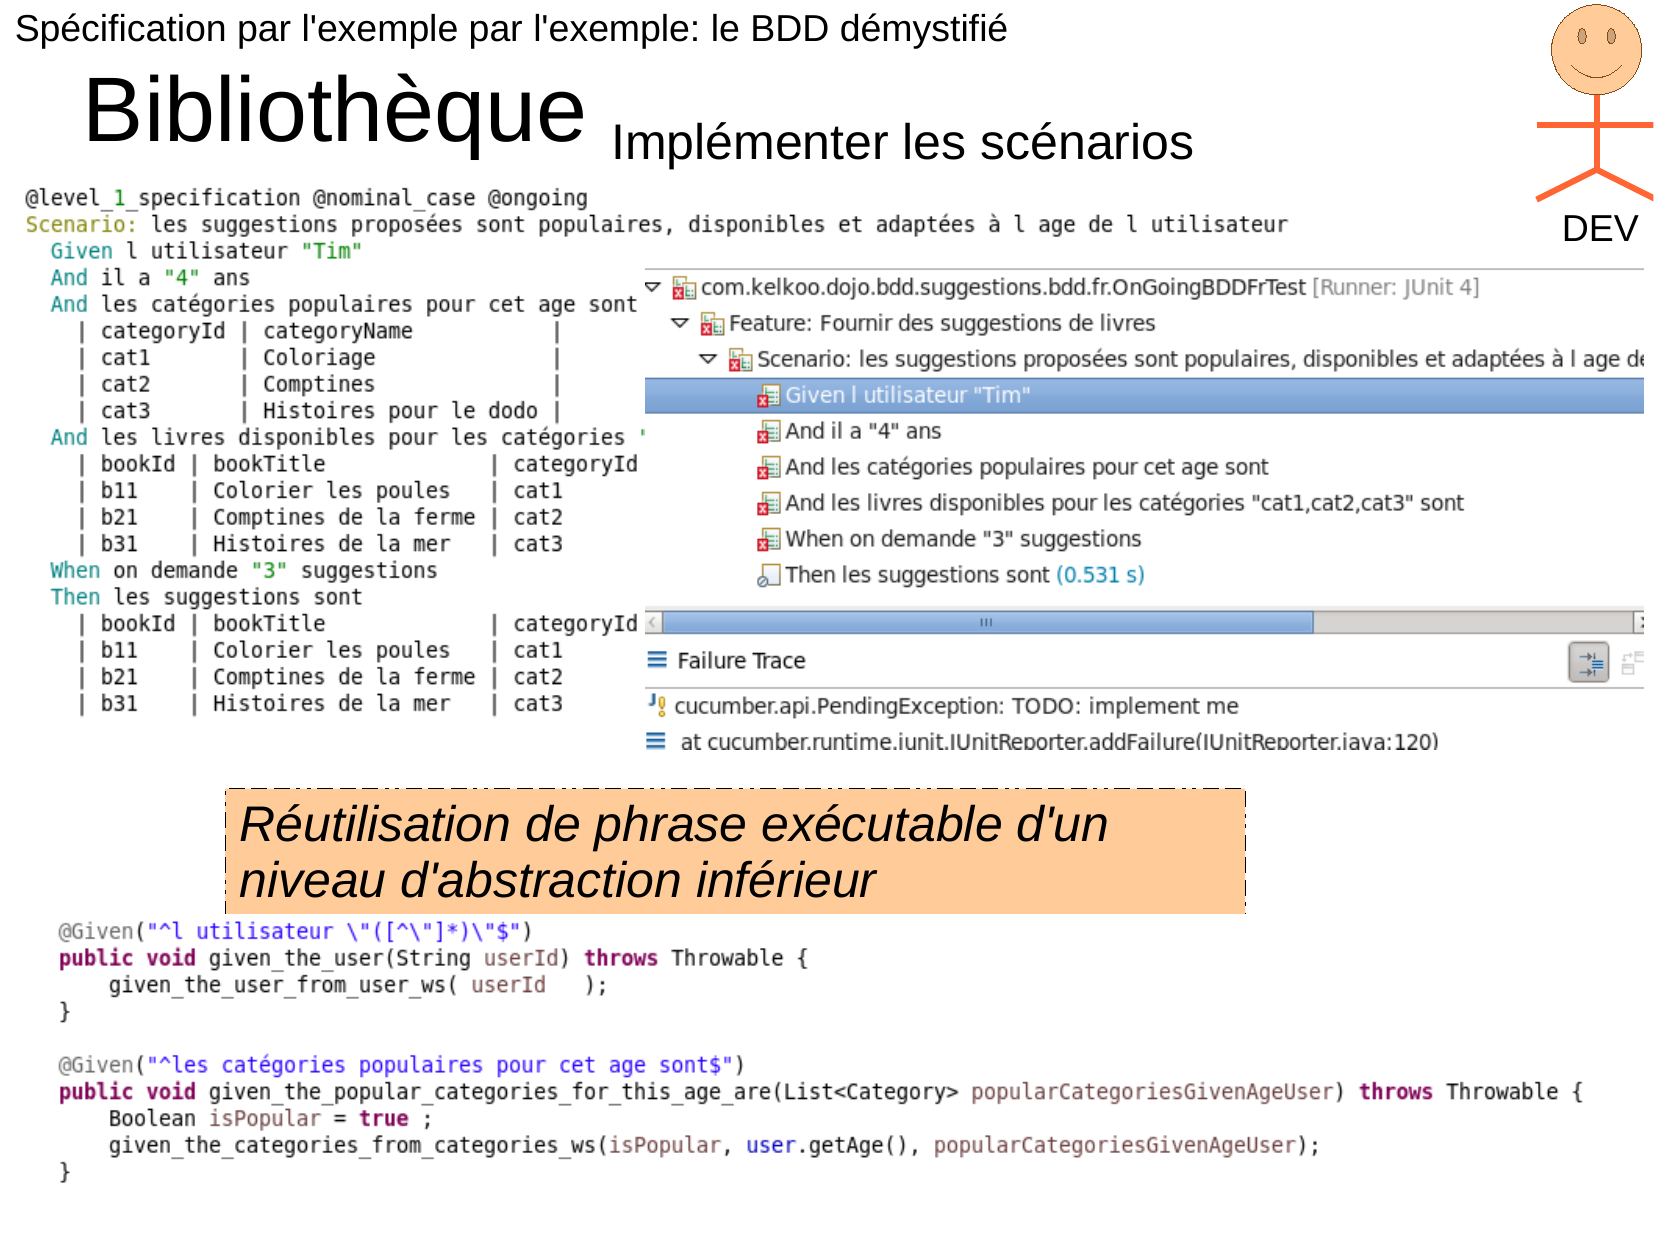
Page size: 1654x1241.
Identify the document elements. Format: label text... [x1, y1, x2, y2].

text_box Spécification par l'exemple par l'exemple: le BDD démystifié [0, 0, 1024, 57]
text_box DEV [1536, 199, 1654, 257]
text_box Implémenter les scénarios [596, 106, 1210, 178]
text_box Réutilisation de phrase exécutable d'un niveau d'abstraction inférieur [225, 788, 1246, 914]
title Bibliothèque [82, 5, 1571, 213]
picture [15, 179, 1644, 751]
text_box [1571, 4, 1642, 95]
picture [45, 914, 1623, 1197]
